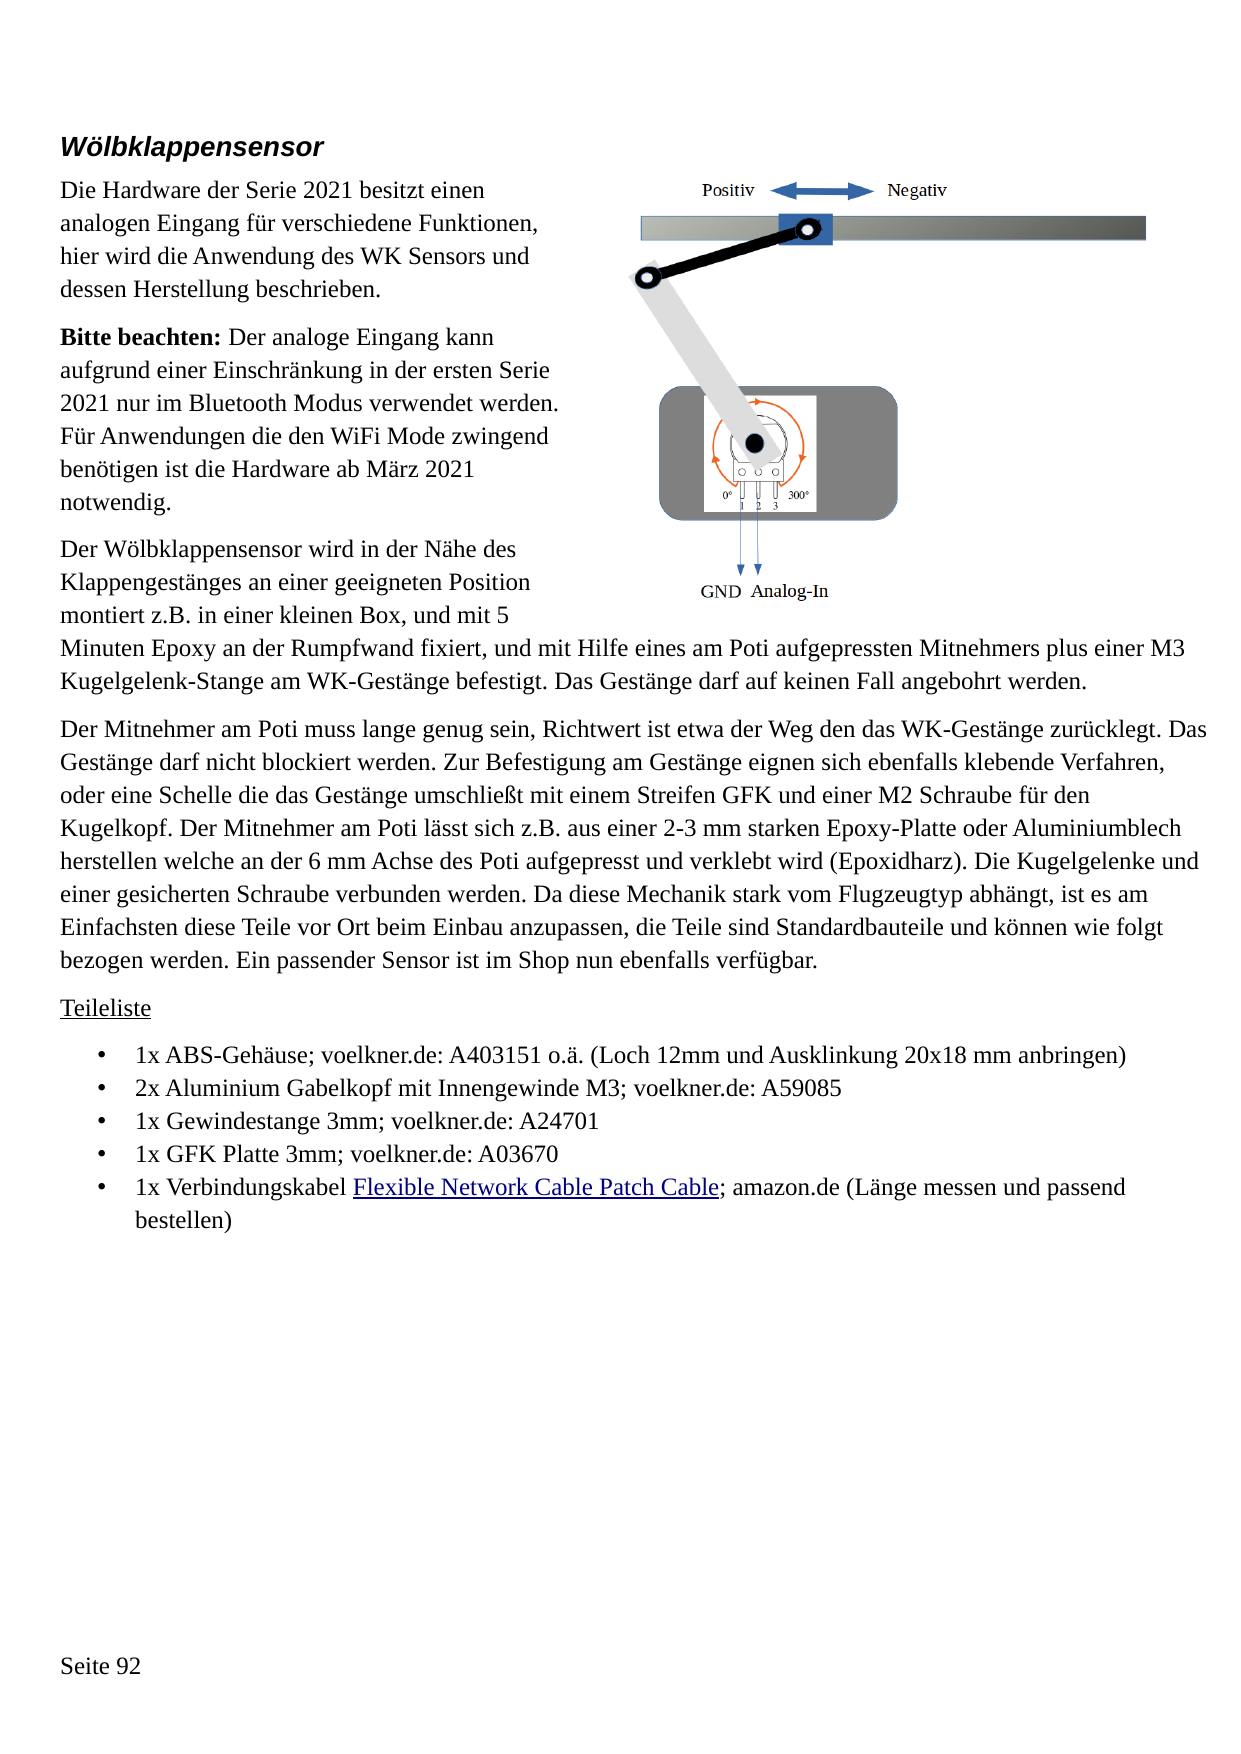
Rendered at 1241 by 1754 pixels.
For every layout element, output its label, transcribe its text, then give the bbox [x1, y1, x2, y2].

text Der Mitnehmer am Poti muss lange genug sein, Richtwert ist etwa der Weg den das WK-Gestänge zurücklegt. Das Gestänge darf nicht blockiert werden. Zur Befestigung am Gestänge eignen sich ebenfalls klebende Verfahren, oder eine Schelle die das Gestänge umschließt mit einem Streifen GFK und einer M2 Schraube für den Kugelkopf. Der Mitnehmer am Poti lässt sich z.B. aus einer 2-3 mm starken Epoxy-Platte oder Aluminiumblech herstellen welche an der 6 mm Achse des Poti aufgepresst und verklebt wird (Epoxidharz). Die Kugelgelenke und einer gesicherten Schraube verbunden werden. Da diese Mechanik stark vom Flugzeugtyp abhängt, ist es am Einfachsten diese Teile vor Ort beim Einbau anzupassen, die Teile sind Standardbauteile und können wie folgt bezogen werden. Ein passender Sensor ist im Shop nun ebenfalls verfügbar. [60, 714, 1207, 974]
text [1178, 322, 1207, 516]
list 1x GFK Platte 3mm; voelkner.de: A03670 [97, 1139, 1207, 1168]
list 1x ABS-Gehäuse; voelkner.de: A403151 o.ä. (Loch 12mm und Ausklinkung 20x18 mm anbringen) [97, 1040, 1207, 1069]
picture [577, 154, 1178, 620]
text Der Wölbklappensensor wird in der Nähe des Klappengestänges an einer geeigneten Position montiert z.B. in einer kleinen Box, und mit 5 Minuten Epoxy an der Rumpfwand fixiert, und mit Hilfe eines am Poti aufgepressten Mitnehmers plus einer M3 Kugelgelenk-Stange am WK-Gestänge befestigt. Das Gestänge darf auf keinen Fall angebohrt werden. [60, 534, 1207, 695]
text Bitte beachten: Der analoge Eingang kann aufgrund einer Einschränkung in der ersten Serie 2021 nur im Bluetooth Modus verwendet werden. Für Anwendungen die den WiFi Mode zwingend benötigen ist die Hardware ab März 2021 notwendig. [60, 322, 577, 516]
text [1178, 175, 1207, 303]
subtitle Wölbklappensensor [60, 131, 1207, 162]
list 2x Aluminium Gabelkopf mit Innengewinde M3; voelkner.de: A59085 [97, 1073, 1207, 1102]
text Die Hardware der Serie 2021 besitzt einen analogen Eingang für verschiedene Funktionen, hier wird die Anwendung des WK Sensors und dessen Herstellung beschrieben. [60, 175, 577, 303]
list 1x Gewindestange 3mm; voelkner.de: A24701 [97, 1106, 1207, 1135]
text Teileliste [60, 993, 1207, 1022]
list 1x Verbindungskabel Flexible Network Cable Patch Cable; amazon.de (Länge messen und passend bestellen) [97, 1172, 1207, 1234]
